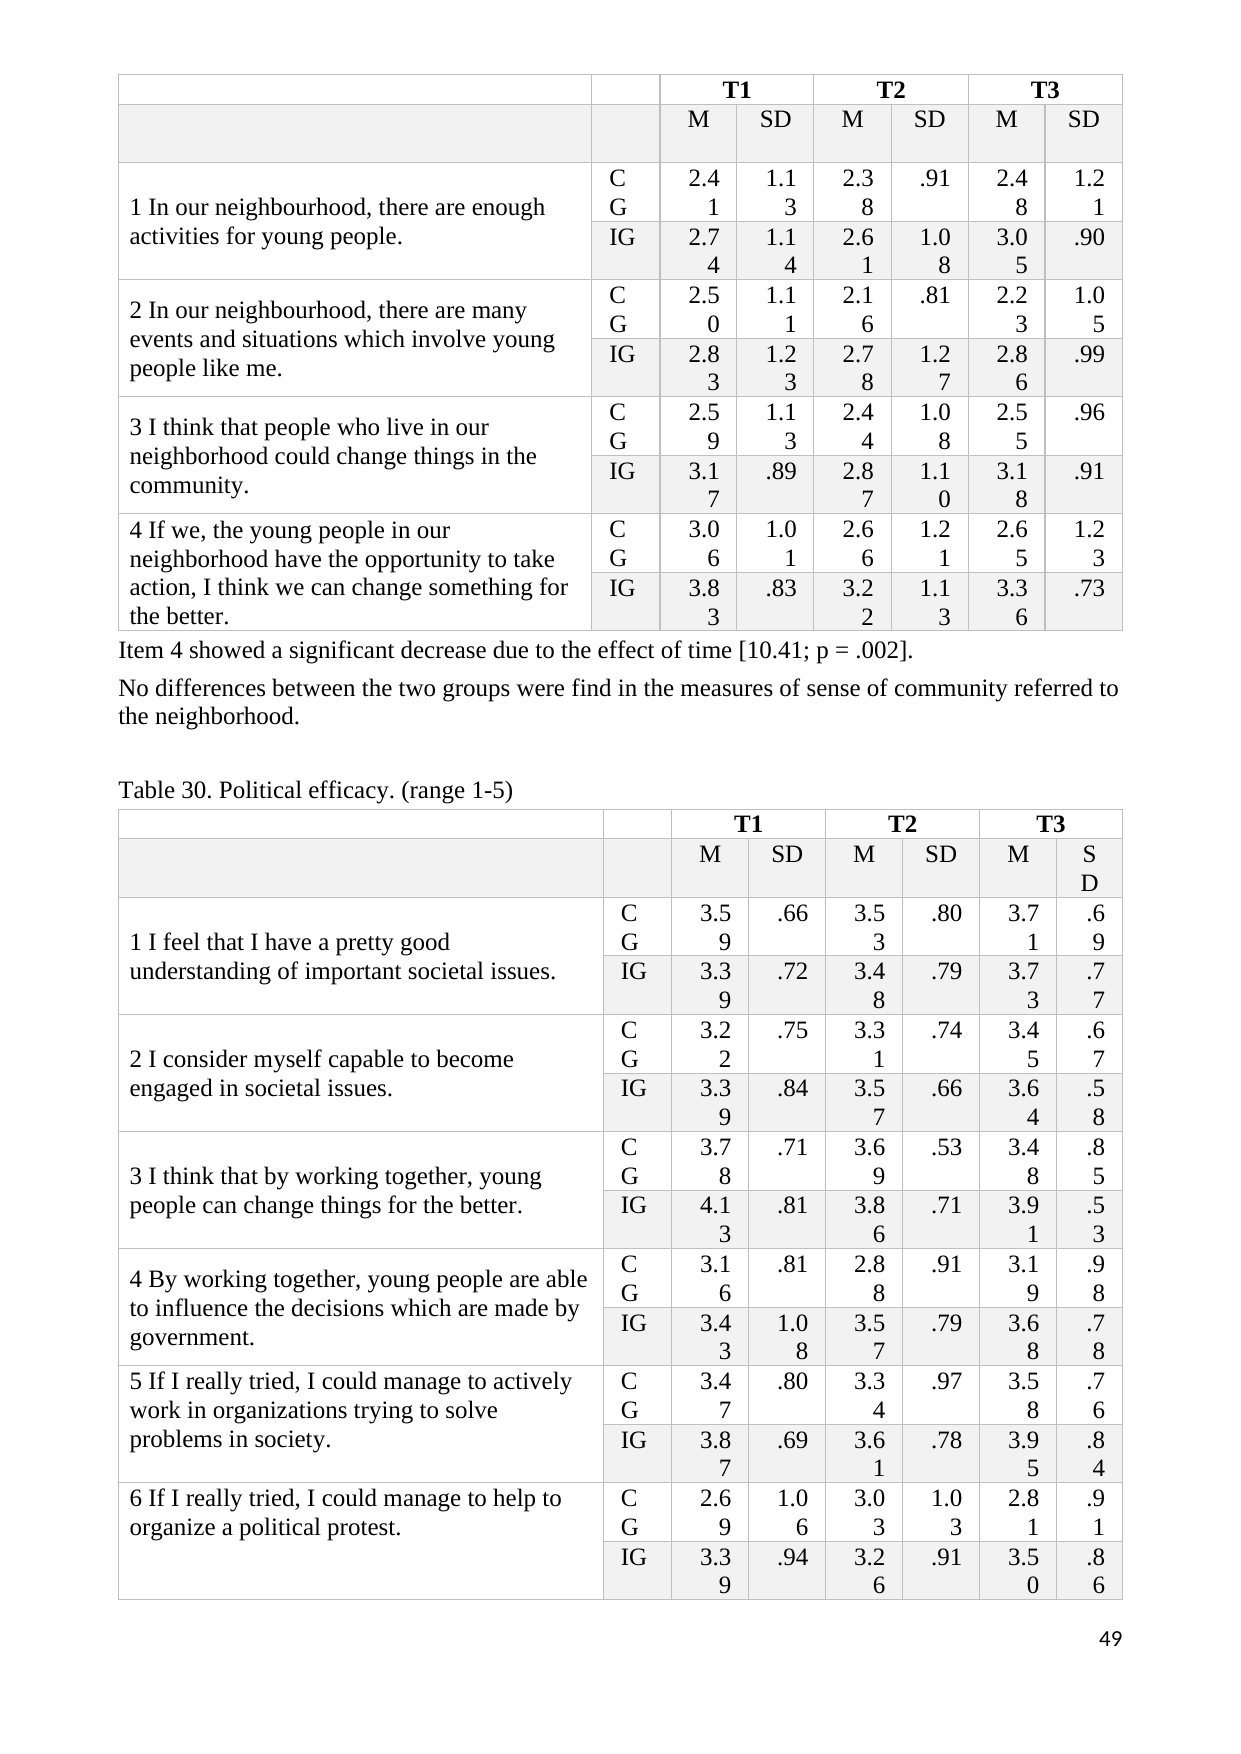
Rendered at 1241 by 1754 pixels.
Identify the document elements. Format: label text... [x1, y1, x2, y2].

table_cell 3.45 [980, 1015, 1056, 1072]
table_cell CG [604, 1483, 671, 1541]
table_cell 3.48 [826, 956, 902, 1014]
table_cell CG [604, 898, 671, 955]
table_cell 2.50 [661, 280, 736, 338]
table_cell .91 [903, 1542, 979, 1599]
table_cell IG [592, 222, 659, 279]
table_cell .75 [749, 1015, 825, 1072]
table_cell IG [592, 456, 659, 513]
table_cell CG [604, 1249, 671, 1307]
table_header [119, 810, 603, 838]
table_cell 3.59 [672, 898, 748, 955]
table_cell 3.31 [826, 1015, 902, 1072]
table_cell 5 If I really tried, I could manage to actively work in organizations trying to solve problems in society. [119, 1366, 603, 1482]
table_header T3 [980, 810, 1122, 838]
table_cell 1.08 [892, 222, 968, 279]
table_cell 3.18 [969, 456, 1044, 513]
table_cell 2.65 [969, 514, 1044, 572]
table_cell M [826, 839, 902, 897]
table_cell .96 [1046, 397, 1122, 455]
table_cell 3.05 [969, 222, 1044, 279]
table_cell .78 [1057, 1308, 1122, 1365]
table_cell .80 [903, 898, 979, 955]
table_header T2 [826, 810, 979, 838]
table_header T2 [814, 75, 968, 103]
table_cell 2.81 [980, 1483, 1056, 1541]
table_cell 1.23 [737, 339, 813, 396]
table_cell 3.39 [672, 1542, 748, 1599]
table_cell 3.43 [672, 1308, 748, 1365]
table_cell CG [592, 514, 659, 572]
table_cell [604, 839, 671, 897]
table_cell 2.83 [661, 339, 736, 396]
table_cell 3.06 [661, 514, 736, 572]
table_cell 1.23 [1046, 514, 1122, 572]
table_cell 3.36 [969, 573, 1044, 630]
table_cell 2.59 [661, 397, 736, 455]
table_cell .73 [1046, 573, 1122, 630]
table_cell 2.78 [814, 339, 891, 396]
table_cell M [814, 105, 891, 162]
table_cell 4 By working together, young people are able to influence the decisions which are made by government. [119, 1249, 603, 1365]
table_cell 2.23 [969, 280, 1044, 338]
table_cell 3.47 [672, 1366, 748, 1424]
text Item 4 showed a significant decrease due to the effect of time [10.41; p = .002]. [118, 636, 1122, 664]
table_cell IG [592, 573, 659, 630]
table_cell 3.61 [826, 1425, 902, 1482]
table_cell SD [749, 839, 825, 897]
text No differences between the two groups were find in the measures of sense of community referred to the neighborhood. [118, 673, 1122, 730]
table_cell .67 [1057, 1015, 1122, 1072]
table_cell 3.58 [980, 1366, 1056, 1424]
table_cell 2.44 [814, 397, 891, 455]
table_cell 3.71 [980, 898, 1056, 955]
table_cell .90 [1046, 222, 1122, 279]
table_cell .53 [903, 1132, 979, 1189]
table_cell .69 [749, 1425, 825, 1482]
table_cell IG [604, 1542, 671, 1599]
table_cell .66 [903, 1074, 979, 1131]
table_header T3 [969, 75, 1122, 103]
table_cell 3.17 [661, 456, 736, 513]
table_cell 1.13 [892, 573, 968, 630]
table_cell .83 [737, 573, 813, 630]
table_cell 3.91 [980, 1191, 1056, 1248]
table_cell M [672, 839, 748, 897]
table_cell 3.03 [826, 1483, 902, 1541]
table_cell M [661, 105, 736, 162]
table_cell 1.14 [737, 222, 813, 279]
table_cell 1.13 [737, 397, 813, 455]
table_cell [119, 839, 603, 897]
text Table 30. Political efficacy. (range 1-5) [118, 776, 1122, 804]
table_cell 3.26 [826, 1542, 902, 1599]
table_cell 2.88 [826, 1249, 902, 1307]
table_cell .99 [1046, 339, 1122, 396]
table_cell .81 [749, 1249, 825, 1307]
table_cell 1.03 [903, 1483, 979, 1541]
table_header [592, 75, 659, 103]
table_cell 1.05 [1046, 280, 1122, 338]
table_cell SD [1046, 105, 1122, 162]
table_header T1 [661, 75, 813, 103]
table_cell .71 [903, 1191, 979, 1248]
table_cell 4.13 [672, 1191, 748, 1248]
table_cell 2.41 [661, 163, 736, 221]
table_header [119, 75, 591, 103]
table_cell 1.21 [1046, 163, 1122, 221]
table_cell 3.22 [672, 1015, 748, 1072]
table_cell 2.86 [969, 339, 1044, 396]
table_cell SD [903, 839, 979, 897]
table_cell .69 [1057, 898, 1122, 955]
table_cell 3.16 [672, 1249, 748, 1307]
table_cell 3.78 [672, 1132, 748, 1189]
table_cell 6 If I really tried, I could manage to help to organize a political protest. [119, 1483, 603, 1599]
table_cell 1.08 [749, 1308, 825, 1365]
table_cell 3.95 [980, 1425, 1056, 1482]
table_cell SD [737, 105, 813, 162]
table_cell 3.57 [826, 1074, 902, 1131]
table_cell .78 [903, 1425, 979, 1482]
table_cell 2 I consider myself capable to become engaged in societal issues. [119, 1015, 603, 1131]
table_cell .91 [1057, 1483, 1122, 1541]
table_cell 3.73 [980, 956, 1056, 1014]
table_cell M [980, 839, 1056, 897]
table_cell .91 [892, 163, 968, 221]
table_cell .84 [749, 1074, 825, 1131]
table_cell 2.48 [969, 163, 1044, 221]
table_cell .85 [1057, 1132, 1122, 1189]
table_cell IG [604, 1191, 671, 1248]
table_cell 3.19 [980, 1249, 1056, 1307]
table_cell .76 [1057, 1366, 1122, 1424]
table_cell 3.22 [814, 573, 891, 630]
table_cell .58 [1057, 1074, 1122, 1131]
table_cell 3.64 [980, 1074, 1056, 1131]
table_cell CG [592, 163, 659, 221]
table_cell 2.38 [814, 163, 891, 221]
table_header [604, 810, 671, 838]
table_cell 3.34 [826, 1366, 902, 1424]
table_cell .80 [749, 1366, 825, 1424]
table_cell 2.74 [661, 222, 736, 279]
table_cell SD [892, 105, 968, 162]
table_cell 3 I think that by working together, young people can change things for the better. [119, 1132, 603, 1248]
table_cell 2.87 [814, 456, 891, 513]
table_cell IG [604, 1425, 671, 1482]
table_cell CG [604, 1132, 671, 1189]
table_cell 3.39 [672, 956, 748, 1014]
table_cell .77 [1057, 956, 1122, 1014]
table_cell .79 [903, 1308, 979, 1365]
table_cell 4 If we, the young people in our neighborhood have the opportunity to take action, I think we can change something for the better. [119, 514, 591, 630]
table_cell 1.08 [892, 397, 968, 455]
table_cell 1.13 [737, 163, 813, 221]
table_cell 3.68 [980, 1308, 1056, 1365]
table_cell IG [604, 1074, 671, 1131]
table_cell 1 I feel that I have a pretty good understanding of important societal issues. [119, 898, 603, 1014]
table_cell [592, 105, 659, 162]
table_cell .84 [1057, 1425, 1122, 1482]
table_cell 2.69 [672, 1483, 748, 1541]
table_cell 1.06 [749, 1483, 825, 1541]
table_cell .79 [903, 956, 979, 1014]
table_cell .53 [1057, 1191, 1122, 1248]
table_cell 3 I think that people who live in our neighborhood could change things in the community. [119, 397, 591, 513]
table_cell .91 [903, 1249, 979, 1307]
table_cell CG [592, 280, 659, 338]
table_cell 1.01 [737, 514, 813, 572]
table_cell .71 [749, 1132, 825, 1189]
table_cell IG [604, 956, 671, 1014]
table_cell .72 [749, 956, 825, 1014]
table_cell .81 [749, 1191, 825, 1248]
table_cell 3.87 [672, 1425, 748, 1482]
table_cell 3.48 [980, 1132, 1056, 1189]
table_cell .74 [903, 1015, 979, 1072]
table_cell 3.50 [980, 1542, 1056, 1599]
table_cell IG [604, 1308, 671, 1365]
table_cell 2.55 [969, 397, 1044, 455]
table_cell CG [592, 397, 659, 455]
table_cell 3.69 [826, 1132, 902, 1189]
table_cell .66 [749, 898, 825, 955]
table_cell .97 [903, 1366, 979, 1424]
table_cell 3.57 [826, 1308, 902, 1365]
table_cell 3.39 [672, 1074, 748, 1131]
table_cell 3.83 [661, 573, 736, 630]
table_cell SD [1057, 839, 1122, 897]
table_cell 1 In our neighbourhood, there are enough activities for young people. [119, 163, 591, 279]
table_cell .86 [1057, 1542, 1122, 1599]
table_header T1 [672, 810, 825, 838]
table_cell 3.53 [826, 898, 902, 955]
table_cell M [969, 105, 1044, 162]
table_cell 2.16 [814, 280, 891, 338]
table_cell .81 [892, 280, 968, 338]
table_cell CG [604, 1015, 671, 1072]
table_cell IG [592, 339, 659, 396]
table_cell 1.10 [892, 456, 968, 513]
table_cell .94 [749, 1542, 825, 1599]
table_cell [119, 105, 591, 162]
table_cell 1.11 [737, 280, 813, 338]
table_cell 2.66 [814, 514, 891, 572]
table_cell .89 [737, 456, 813, 513]
table_cell .98 [1057, 1249, 1122, 1307]
table_cell 1.21 [892, 514, 968, 572]
table_cell 3.86 [826, 1191, 902, 1248]
table_cell 2 In our neighbourhood, there are many events and situations which involve young people like me. [119, 280, 591, 396]
table_cell 2.61 [814, 222, 891, 279]
table_cell .91 [1046, 456, 1122, 513]
table_cell 1.27 [892, 339, 968, 396]
table_cell CG [604, 1366, 671, 1424]
